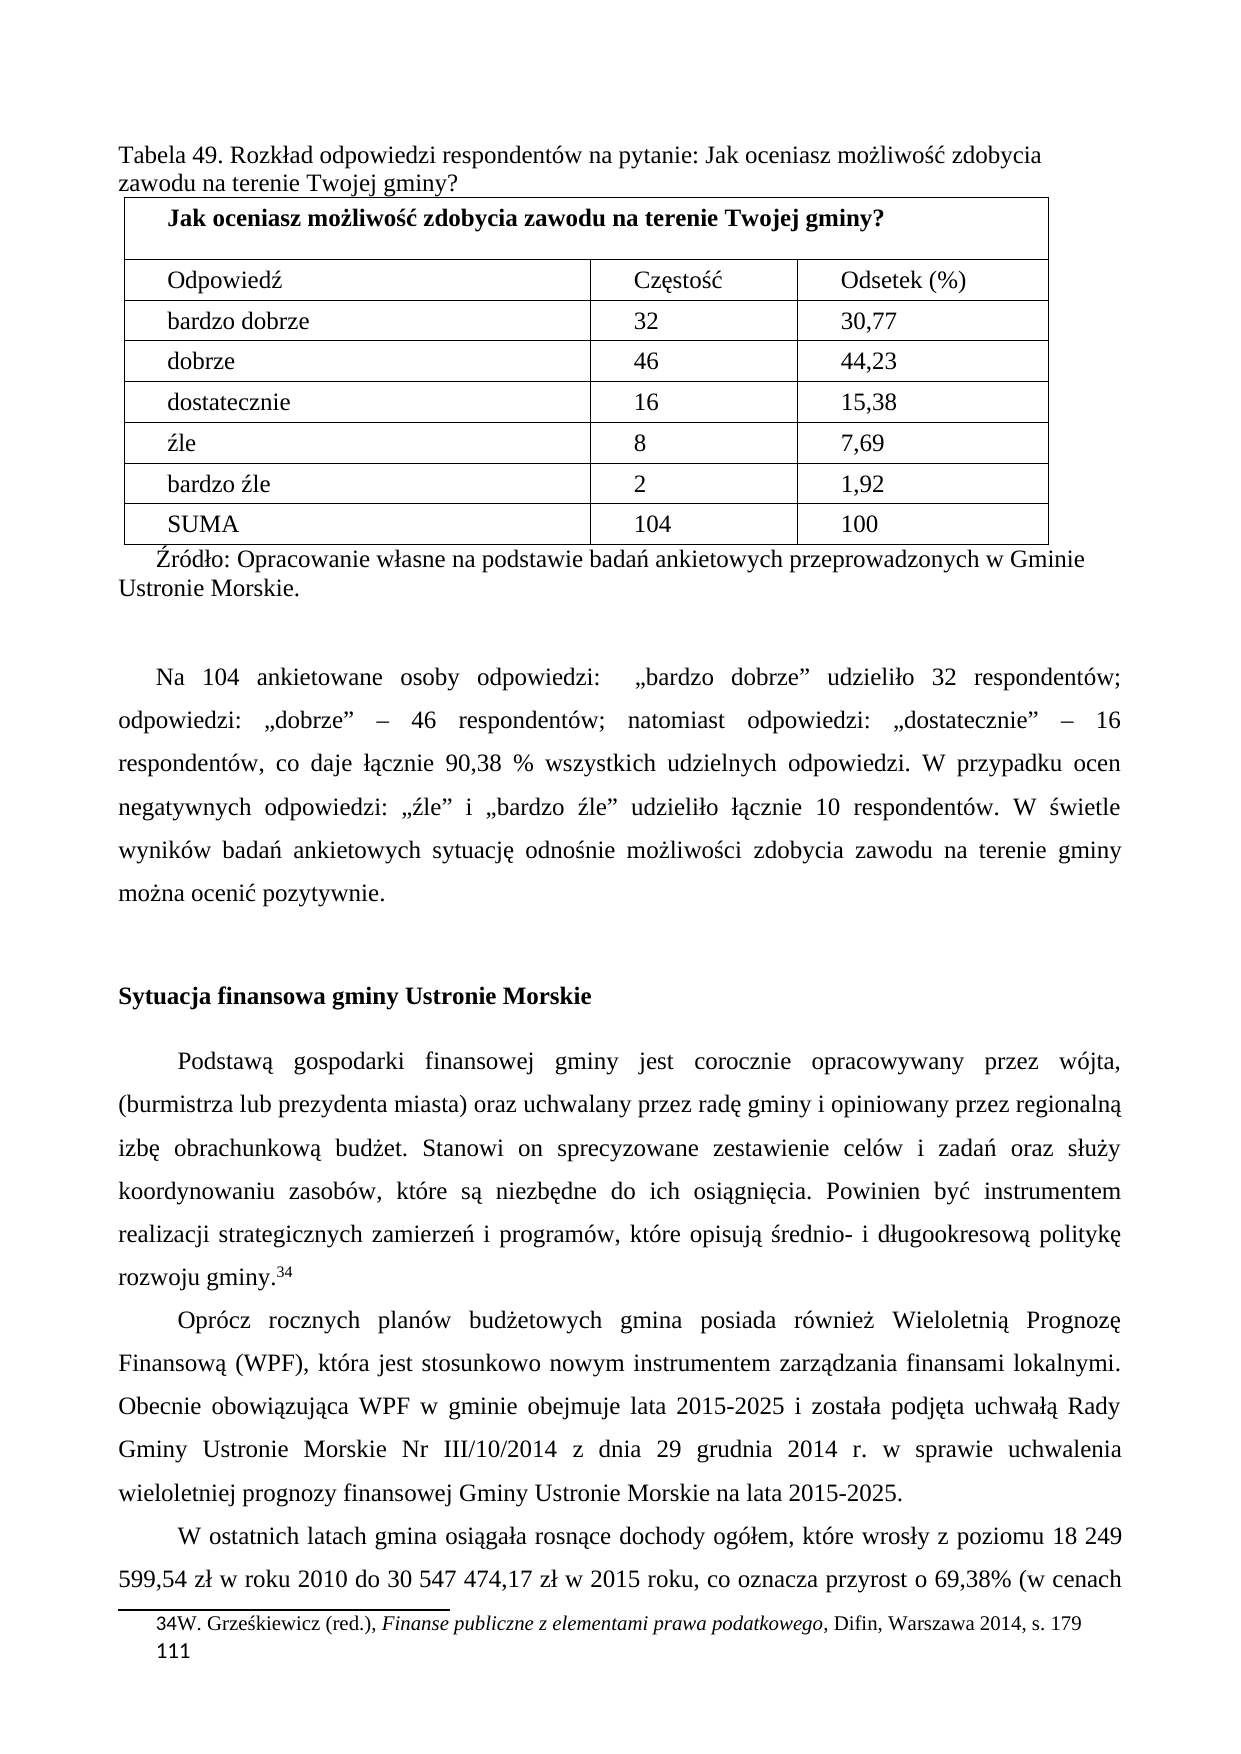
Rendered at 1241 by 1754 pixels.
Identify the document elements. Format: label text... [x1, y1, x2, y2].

subtitle Sytuacja finansowa gminy Ustronie Morskie [118, 981, 1122, 1010]
text Źródło: Opracowanie własne na podstawie badań ankietowych przeprowadzonych w Gminie Ustronie Morskie. [118, 544, 1122, 602]
table_cell bardzo dobrze [125, 301, 590, 340]
table_cell Odpowiedź [125, 260, 590, 299]
table_cell 1,92 [798, 464, 1048, 503]
table_cell Odsetek (%) [798, 260, 1048, 299]
text W. Grześkiewicz (red.), Finanse publiczne z elementami prawa podatkowego, Difin, Warszawa 2014, s. 179 [118, 1610, 1122, 1636]
text Podstawą gospodarki finansowej gminy jest corocznie opracowywany przez wójta, (burmistrza lub prezydenta miasta) oraz uchwalany przez radę gminy i opiniowany przez regionalną izbę obrachunkową budżet. Stanowi on sprecyzowane zestawienie celów i zadań oraz służy koordynowaniu zasobów, które są niezbędne do ich osiągnięcia. Powinien być instrumentem realizacji strategicznych zamierzeń i programów, które opisują średnio- i długookresową politykę rozwoju gminy. [118, 1046, 1122, 1291]
table_cell 2 [591, 464, 797, 503]
table_cell 15,38 [798, 382, 1048, 422]
table_cell 8 [591, 423, 797, 462]
table_cell bardzo źle [125, 464, 590, 503]
table_cell 44,23 [798, 341, 1048, 381]
table_cell dostatecznie [125, 382, 590, 422]
table_cell 30,77 [798, 301, 1048, 340]
table_cell dobrze [125, 341, 590, 381]
table_cell Częstość [591, 260, 797, 299]
table_header Jak oceniasz możliwość zdobycia zawodu na terenie Twojej gminy? [125, 198, 1048, 259]
text Tabela 49. Rozkład odpowiedzi respondentów na pytanie: Jak oceniasz możliwość zdobycia zawodu na terenie Twojej gminy? [118, 140, 1122, 197]
text W ostatnich latach gmina osiągała rosnące dochody ogółem, które wrosły z poziomu 18 249 599,54 zł w roku 2010 do 30 547 474,17 zł w 2015 roku, co oznacza przyrost o 69,38% (w cenach [118, 1521, 1122, 1593]
table_cell 16 [591, 382, 797, 422]
table_cell 100 [798, 504, 1048, 544]
table_cell SUMA [125, 504, 590, 544]
table_cell 7,69 [798, 423, 1048, 462]
table_cell 32 [591, 301, 797, 340]
table_cell 46 [591, 341, 797, 381]
table_cell źle [125, 423, 590, 462]
table_cell 104 [591, 504, 797, 544]
text Oprócz rocznych planów budżetowych gmina posiada również Wieloletnią Prognozę Finansową (WPF), która jest stosunkowo nowym instrumentem zarządzania finansami lokalnymi. Obecnie obowiązująca WPF w gminie obejmuje lata 2015-2025 i została podjęta uchwałą Rady Gminy Ustronie Morskie Nr III/10/2014 z dnia 29 grudnia 2014 r. w sprawie uchwalenia wieloletniej prognozy finansowej Gminy Ustronie Morskie na lata 2015-2025. [118, 1305, 1122, 1506]
text Na 104 ankietowane osoby odpowiedzi: „bardzo dobrze” udzieliło 32 respondentów; odpowiedzi: „dobrze” – 46 respondentów; natomiast odpowiedzi: „dostatecznie” – 16 respondentów, co daje łącznie 90,38 % wszystkich udzielnych odpowiedzi. W przypadku ocen negatywnych odpowiedzi: „źle” i „bardzo źle” udzieliło łącznie 10 respondentów. W świetle wyników badań ankietowych sytuację odnośnie możliwości zdobycia zawodu na terenie gminy można ocenić pozytywnie. [118, 662, 1122, 907]
